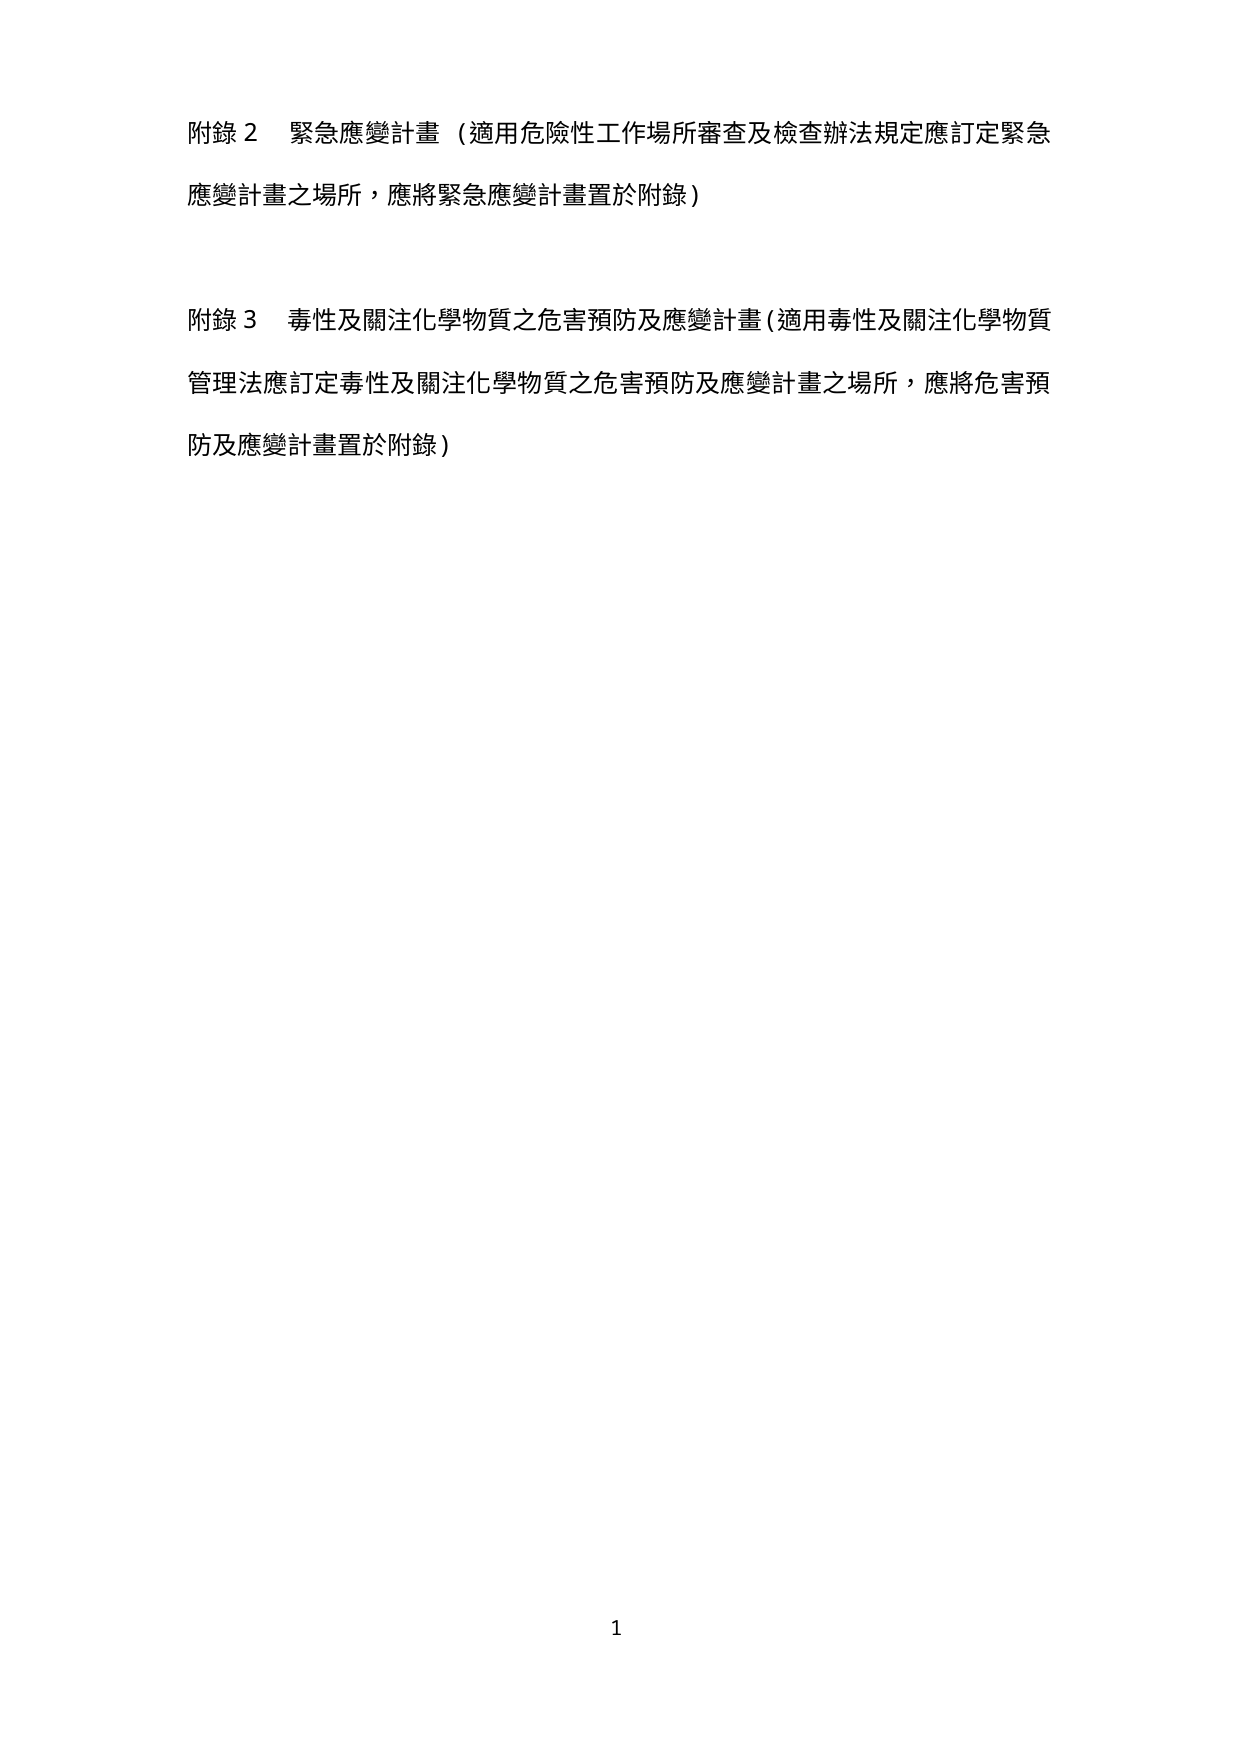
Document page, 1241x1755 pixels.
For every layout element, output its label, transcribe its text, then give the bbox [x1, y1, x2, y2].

text 附錄2 緊急應變計畫 (適用危險性工作場所審查及檢查辦法規定應訂定緊急應變計畫之場所，應將緊急應變計畫置於附錄) [187, 89, 1053, 214]
text 附錄3 毒性及關注化學物質之危害預防及應變計畫(適用毒性及關注化學物質管理法應訂定毒性及關注化學物質之危害預防及應變計畫之場所，應將危害預防及應變計畫置於附錄) [187, 277, 1053, 464]
